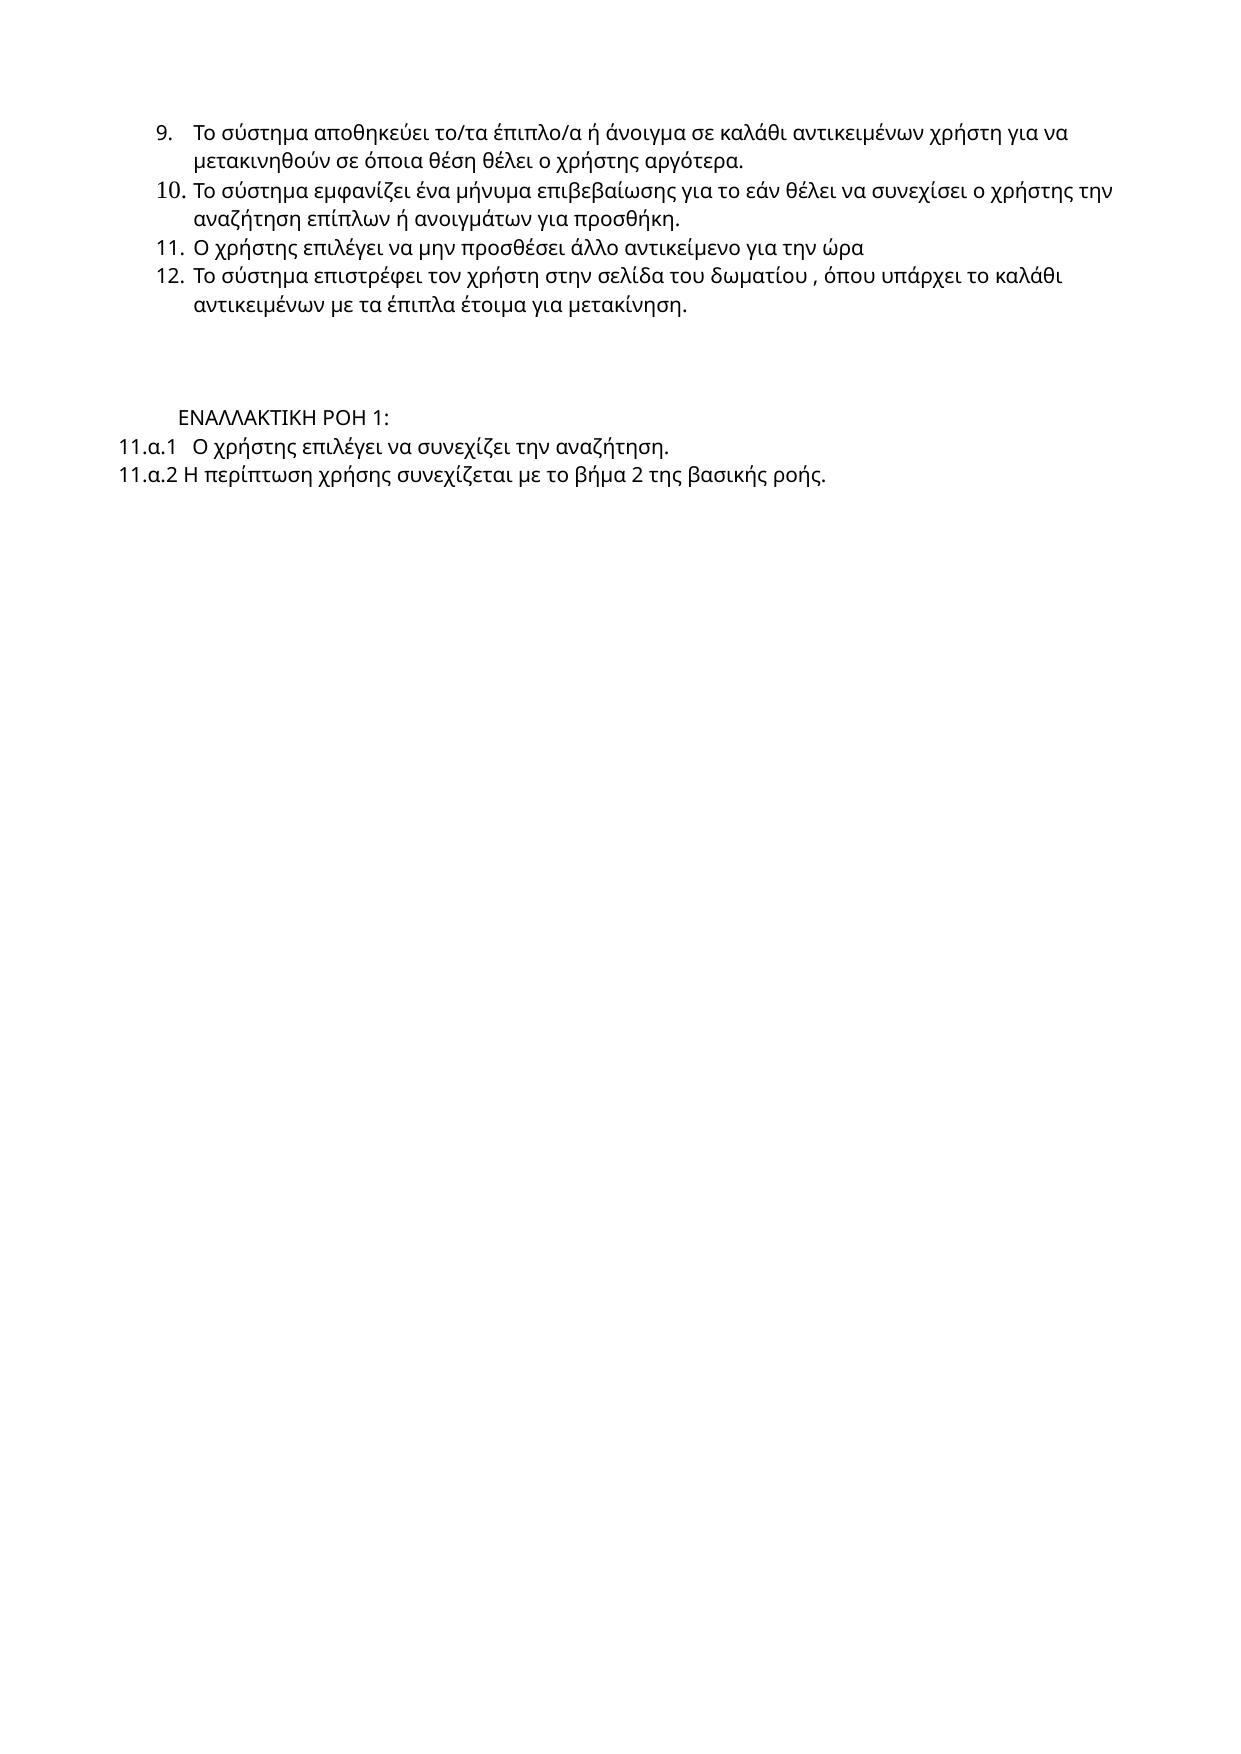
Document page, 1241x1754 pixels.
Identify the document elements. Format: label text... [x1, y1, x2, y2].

text 11.α.1 Ο χρήστης επιλέγει να συνεχίζει την αναζήτηση. [118, 432, 1122, 460]
list Το σύστημα επιστρέφει τον χρήστη στην σελίδα του δωματίου , όπου υπάρχει το καλάθι αντικειμένων με τα έπιπλα έτοιμα για μετακίνηση. [156, 261, 1122, 318]
list Ο χρήστης επιλέγει να μην προσθέσει άλλο αντικείμενο για την ώρα [156, 233, 1122, 261]
list Το σύστημα εμφανίζει ένα μήνυμα επιβεβαίωσης για το εάν θέλει να συνεχίσει ο χρήστης την αναζήτηση επίπλων ή ανοιγμάτων για προσθήκη. [156, 175, 1122, 233]
text ΕΝΑΛΛΑΚΤΙΚΗ ΡΟΗ 1: [118, 403, 1122, 432]
text 11.α.2 Η περίπτωση χρήσης συνεχίζεται με το βήμα 2 της βασικής ροής. [118, 460, 1122, 489]
list Το σύστημα αποθηκεύει το/τα έπιπλο/α ή άνοιγμα σε καλάθι αντικειμένων χρήστη για να μετακινηθούν σε όποια θέση θέλει ο χρήστης αργότερα. [156, 118, 1122, 175]
